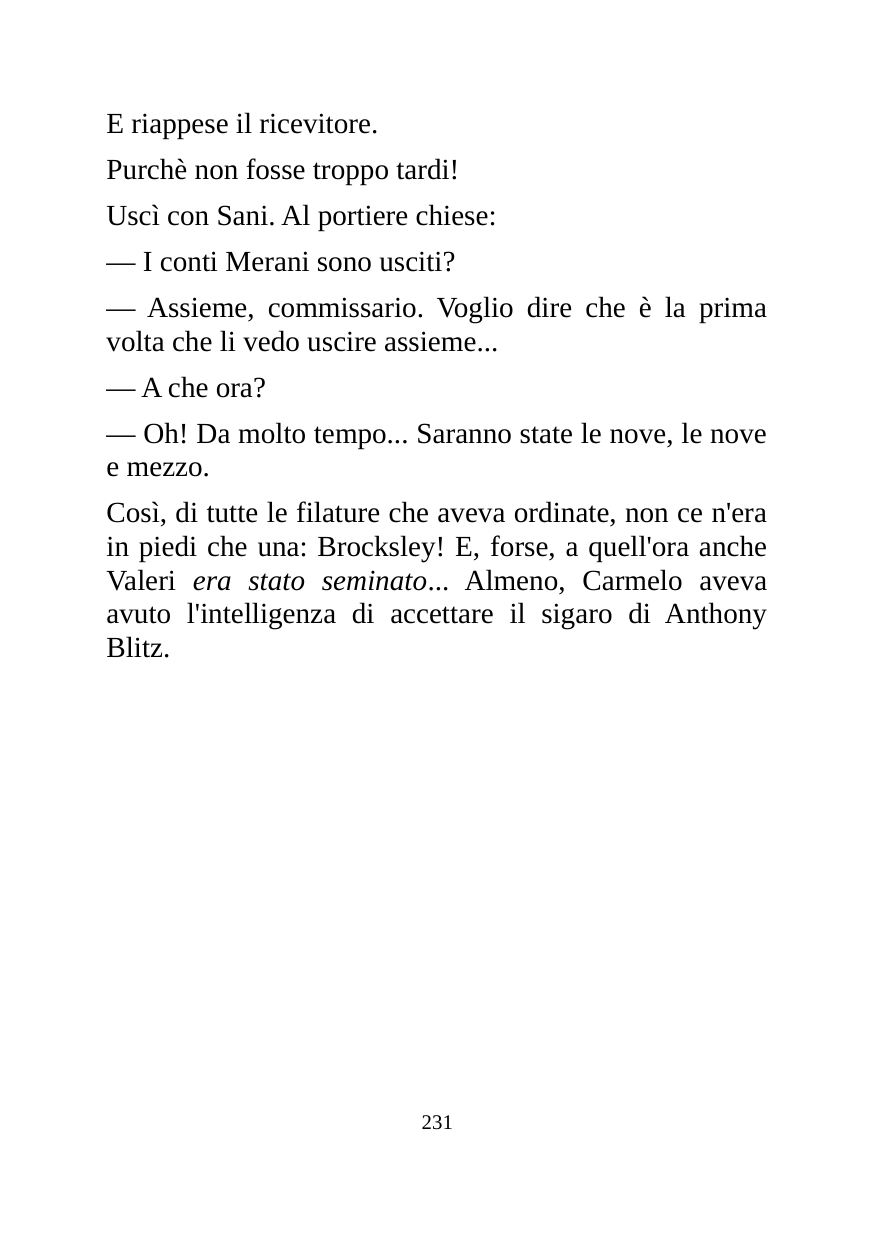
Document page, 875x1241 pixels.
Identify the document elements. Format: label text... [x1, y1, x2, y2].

text Così, di tutte le filature che aveva ordinate, non ce n'era in piedi che una: Brocksley! E, forse, a quell'ora anche Valeri era stato seminato... Almeno, Carmelo aveva avuto l'intelligenza di accettare il sigaro di Anthony Blitz. [106, 496, 768, 663]
text Uscì con Sani. Al portiere chiese: [106, 198, 768, 232]
text — I conti Merani sono usciti? [106, 244, 768, 278]
text Purchè non fosse troppo tardi! [106, 152, 768, 186]
text E riappese il ricevitore. [106, 106, 768, 140]
text — A che ora? [106, 370, 768, 403]
text — Assieme, commissario. Voglio dire che è la prima volta che li vedo uscire assieme... [106, 290, 768, 357]
text — Oh! Da molto tempo... Saranno state le nove, le nove e mezzo. [106, 416, 768, 483]
